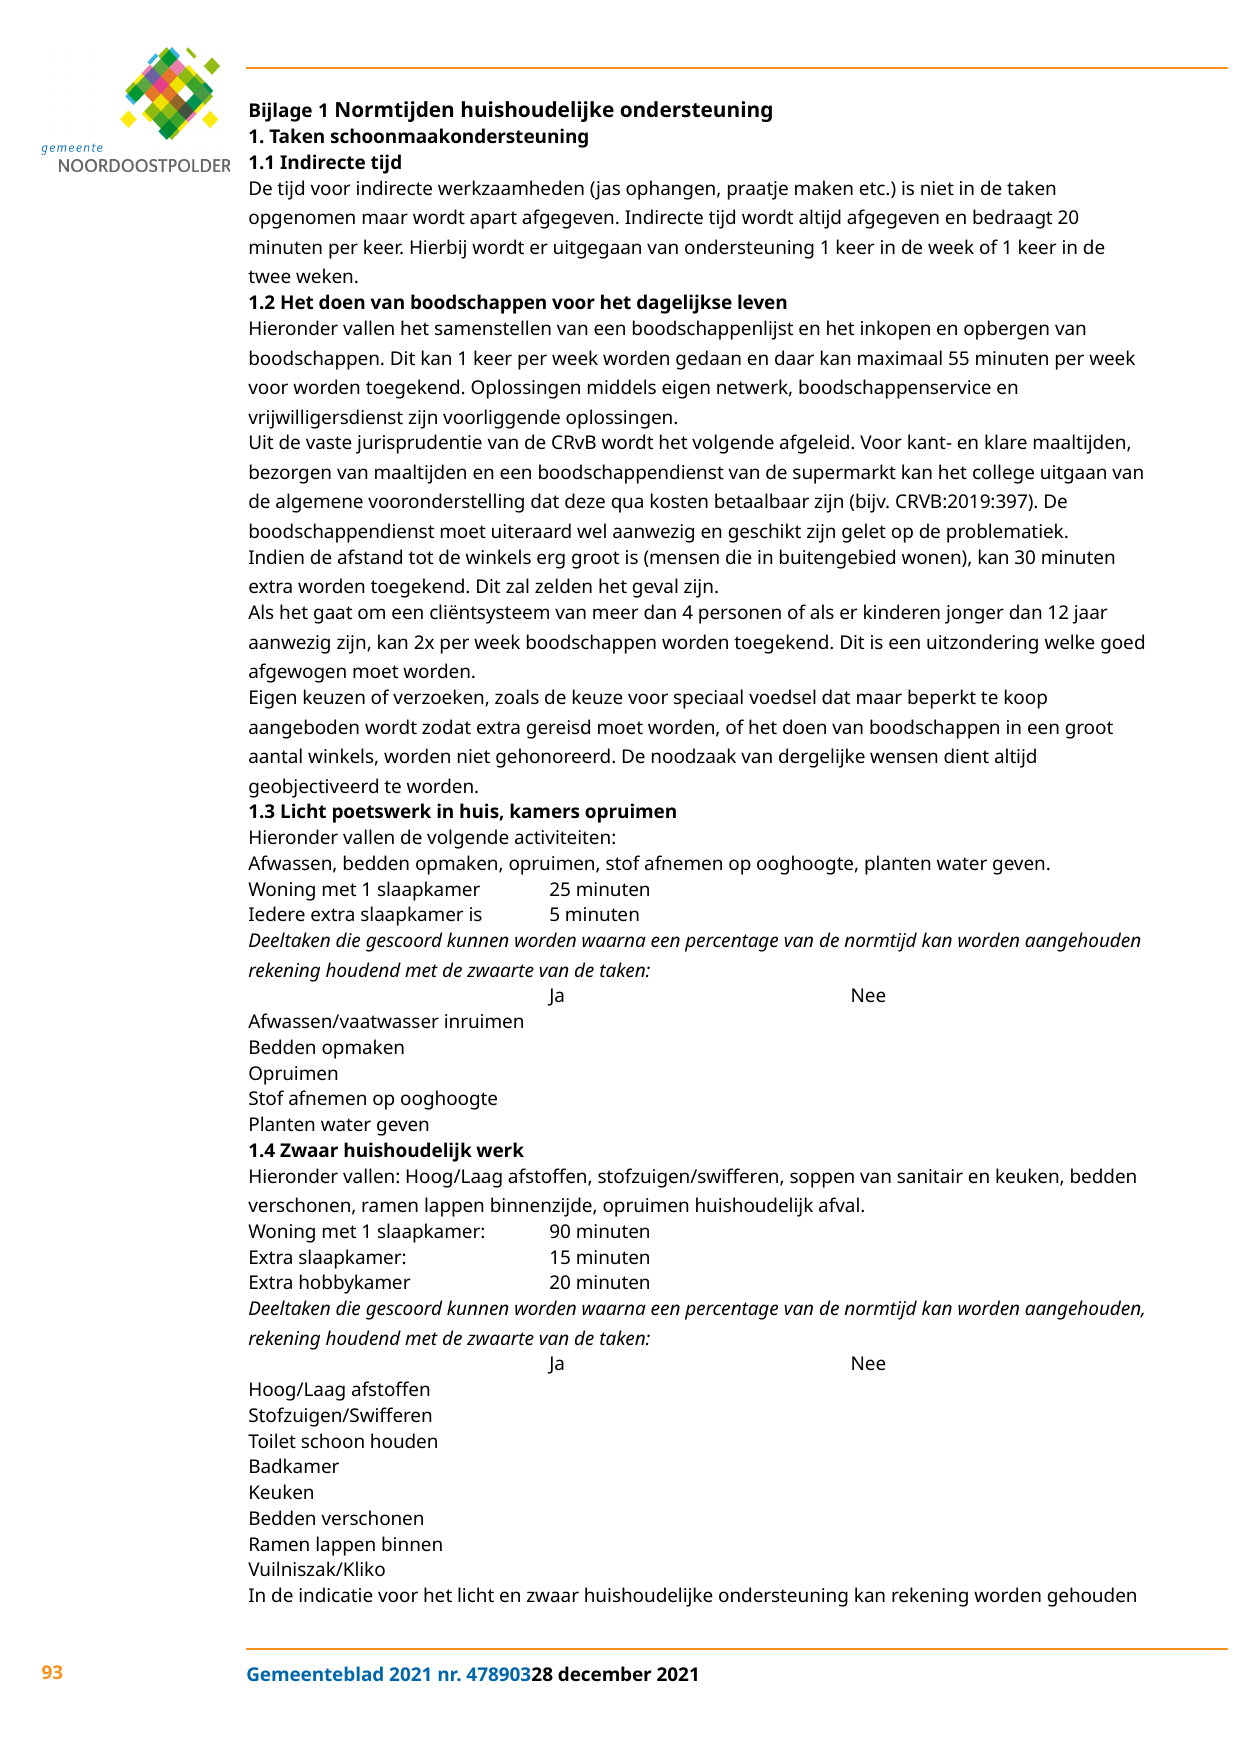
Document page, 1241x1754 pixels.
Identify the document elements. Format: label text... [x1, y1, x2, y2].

table_cell De tijd voor indirecte werkzaamheden (jas ophangen, praatje maken etc.) is niet in de taken opgenomen maar wordt apart afgegeven. Indirecte tijd wordt altijd afgegeven en bedraagt 20 minuten per keer. Hierbij wordt er uitgegaan van ondersteuning 1 keer in de week of 1 keer in de twee weken. [248, 175, 1152, 289]
table_cell [850, 1244, 1152, 1269]
table_cell [850, 1009, 1152, 1034]
table_cell Ja [549, 1351, 850, 1376]
table_cell [850, 1454, 1152, 1479]
table_cell [549, 1454, 850, 1479]
table_cell [549, 1479, 850, 1505]
table_cell Hoog/Laag afstoffen [248, 1376, 549, 1402]
table_cell [850, 1111, 1152, 1137]
table_cell [549, 1009, 850, 1034]
table_cell Woning met 1 slaapkamer [248, 876, 549, 902]
table_cell Als het gaat om een cliëntsysteem van meer dan 4 personen of als er kinderen jonger dan 12 jaar aanwezig zijn, kan 2x per week boodschappen worden toegekend. Dit is een uitzondering welke goed afgewogen moet worden. [248, 599, 1152, 684]
table_cell Uit de vaste jurisprudentie van de CRvB wordt het volgende afgeleid. Voor kant- en klare maaltijden, bezorgen van maaltijden en een boodschappendienst van de supermarkt kan het college uitgaan van de algemene vooronderstelling dat deze qua kosten betaalbaar zijn (bijv. CRVB:2019:397). De boodschappendienst moet uiteraard wel aanwezig en geschikt zijn gelet op de problematiek. [248, 430, 1152, 544]
table_cell Bedden opmaken [248, 1034, 549, 1060]
table_cell [850, 1531, 1152, 1556]
table_cell 20 minuten [549, 1270, 850, 1295]
table_cell Hieronder vallen het samenstellen van een boodschappenlijst en het inkopen en opbergen van boodschappen. Dit kan 1 keer per week worden gedaan en daar kan maximaal 55 minuten per week voor worden toegekend. Oplossingen middels eigen netwerk, boodschappenservice en vrijwilligersdienst zijn voorliggende oplossingen. [248, 315, 1152, 429]
table_cell Ja [549, 983, 850, 1008]
table_cell Stof afnemen op ooghoogte [248, 1086, 549, 1111]
table_cell [850, 1270, 1152, 1295]
table_cell [549, 1111, 850, 1137]
table_cell [850, 1556, 1152, 1582]
table_cell Iedere extra slaapkamer is [248, 902, 549, 927]
table_cell In de indicatie voor het licht en zwaar huishoudelijke ondersteuning kan rekening worden gehouden [248, 1582, 1152, 1608]
picture [41, 47, 231, 172]
table_cell [850, 1505, 1152, 1531]
table_cell 5 minuten [549, 902, 850, 927]
table_cell [850, 876, 1152, 902]
table_cell [549, 1060, 850, 1086]
table_cell [549, 1086, 850, 1111]
table_cell [850, 1218, 1152, 1244]
table_cell Deeltaken die gescoord kunnen worden waarna een percentage van de normtijd kan worden aangehouden, rekening houdend met de zwaarte van de taken: [248, 1295, 1152, 1351]
table_cell [850, 1402, 1152, 1428]
table_cell Deeltaken die gescoord kunnen worden waarna een percentage van de normtijd kan worden aangehouden rekening houdend met de zwaarte van de taken: [248, 928, 1152, 983]
table_cell Keuken [248, 1479, 549, 1505]
table_cell 1.3 Licht poetswerk in huis, kamers opruimen [248, 799, 1152, 824]
table_cell [850, 1428, 1152, 1453]
table_cell Hieronder vallen de volgende activiteiten: [248, 825, 850, 850]
table_cell Hieronder vallen: Hoog/Laag afstoffen, stofzuigen/swifferen, soppen van sanitair en keuken, bedden verschonen, ramen lappen binnenzijde, opruimen huishoudelijk afval. [248, 1163, 1152, 1218]
table_cell Badkamer [248, 1454, 549, 1479]
table_cell [850, 1479, 1152, 1505]
table_cell Indien de afstand tot de winkels erg groot is (mensen die in buitengebied wonen), kan 30 minuten extra worden toegekend. Dit zal zelden het geval zijn. [248, 544, 1152, 599]
table_cell [850, 902, 1152, 927]
table_cell Ramen lappen binnen [248, 1531, 549, 1556]
table_cell Woning met 1 slaapkamer: [248, 1218, 549, 1244]
table_cell Afwassen, bedden opmaken, opruimen, stof afnemen op ooghoogte, planten water geven. [248, 850, 1152, 876]
table_cell Nee [850, 1351, 1152, 1376]
table_cell [850, 1376, 1152, 1402]
table_cell 1.2 Het doen van boodschappen voor het dagelijkse leven [248, 289, 1152, 315]
table_cell 1.4 Zwaar huishoudelijk werk [248, 1137, 1152, 1163]
table_cell Extra hobbykamer [248, 1270, 549, 1295]
table_cell 15 minuten [549, 1244, 850, 1269]
table_cell [850, 1034, 1152, 1060]
table_cell [549, 1428, 850, 1453]
table_cell Stofzuigen/Swifferen [248, 1402, 549, 1428]
table_cell [549, 1402, 850, 1428]
table_cell 1.1 Indirecte tijd [248, 149, 1152, 175]
table_cell [850, 825, 1152, 850]
table_cell [850, 1086, 1152, 1111]
table_cell Eigen keuzen of verzoeken, zoals de keuze voor speciaal voedsel dat maar beperkt te koop aangeboden wordt zodat extra gereisd moet worden, of het doen van boodschappen in een groot aantal winkels, worden niet gehonoreerd. De noodzaak van dergelijke wensen dient altijd geobjectiveerd te worden. [248, 684, 1152, 799]
table_cell Afwassen/vaatwasser inruimen [248, 1009, 549, 1034]
table_cell Nee [850, 983, 1152, 1008]
text Bijlage 1 Normtijden huishoudelijke ondersteuning [248, 95, 1152, 123]
table_cell Toilet schoon houden [248, 1428, 549, 1453]
table_header 1. Taken schoonmaakondersteuning [248, 124, 1152, 149]
table_cell 90 minuten [549, 1218, 850, 1244]
table_cell Opruimen [248, 1060, 549, 1086]
table_cell [850, 1060, 1152, 1086]
table_cell [549, 1376, 850, 1402]
table_cell [549, 1556, 850, 1582]
table_cell Bedden verschonen [248, 1505, 549, 1531]
table_cell Vuilniszak/Kliko [248, 1556, 549, 1582]
table_cell 25 minuten [549, 876, 850, 902]
table_cell [549, 1034, 850, 1060]
table_cell Planten water geven [248, 1111, 549, 1137]
table_cell Extra slaapkamer: [248, 1244, 549, 1269]
table_cell [549, 1505, 850, 1531]
table_cell [248, 1351, 549, 1376]
table_cell [549, 1531, 850, 1556]
table_cell [248, 983, 549, 1008]
